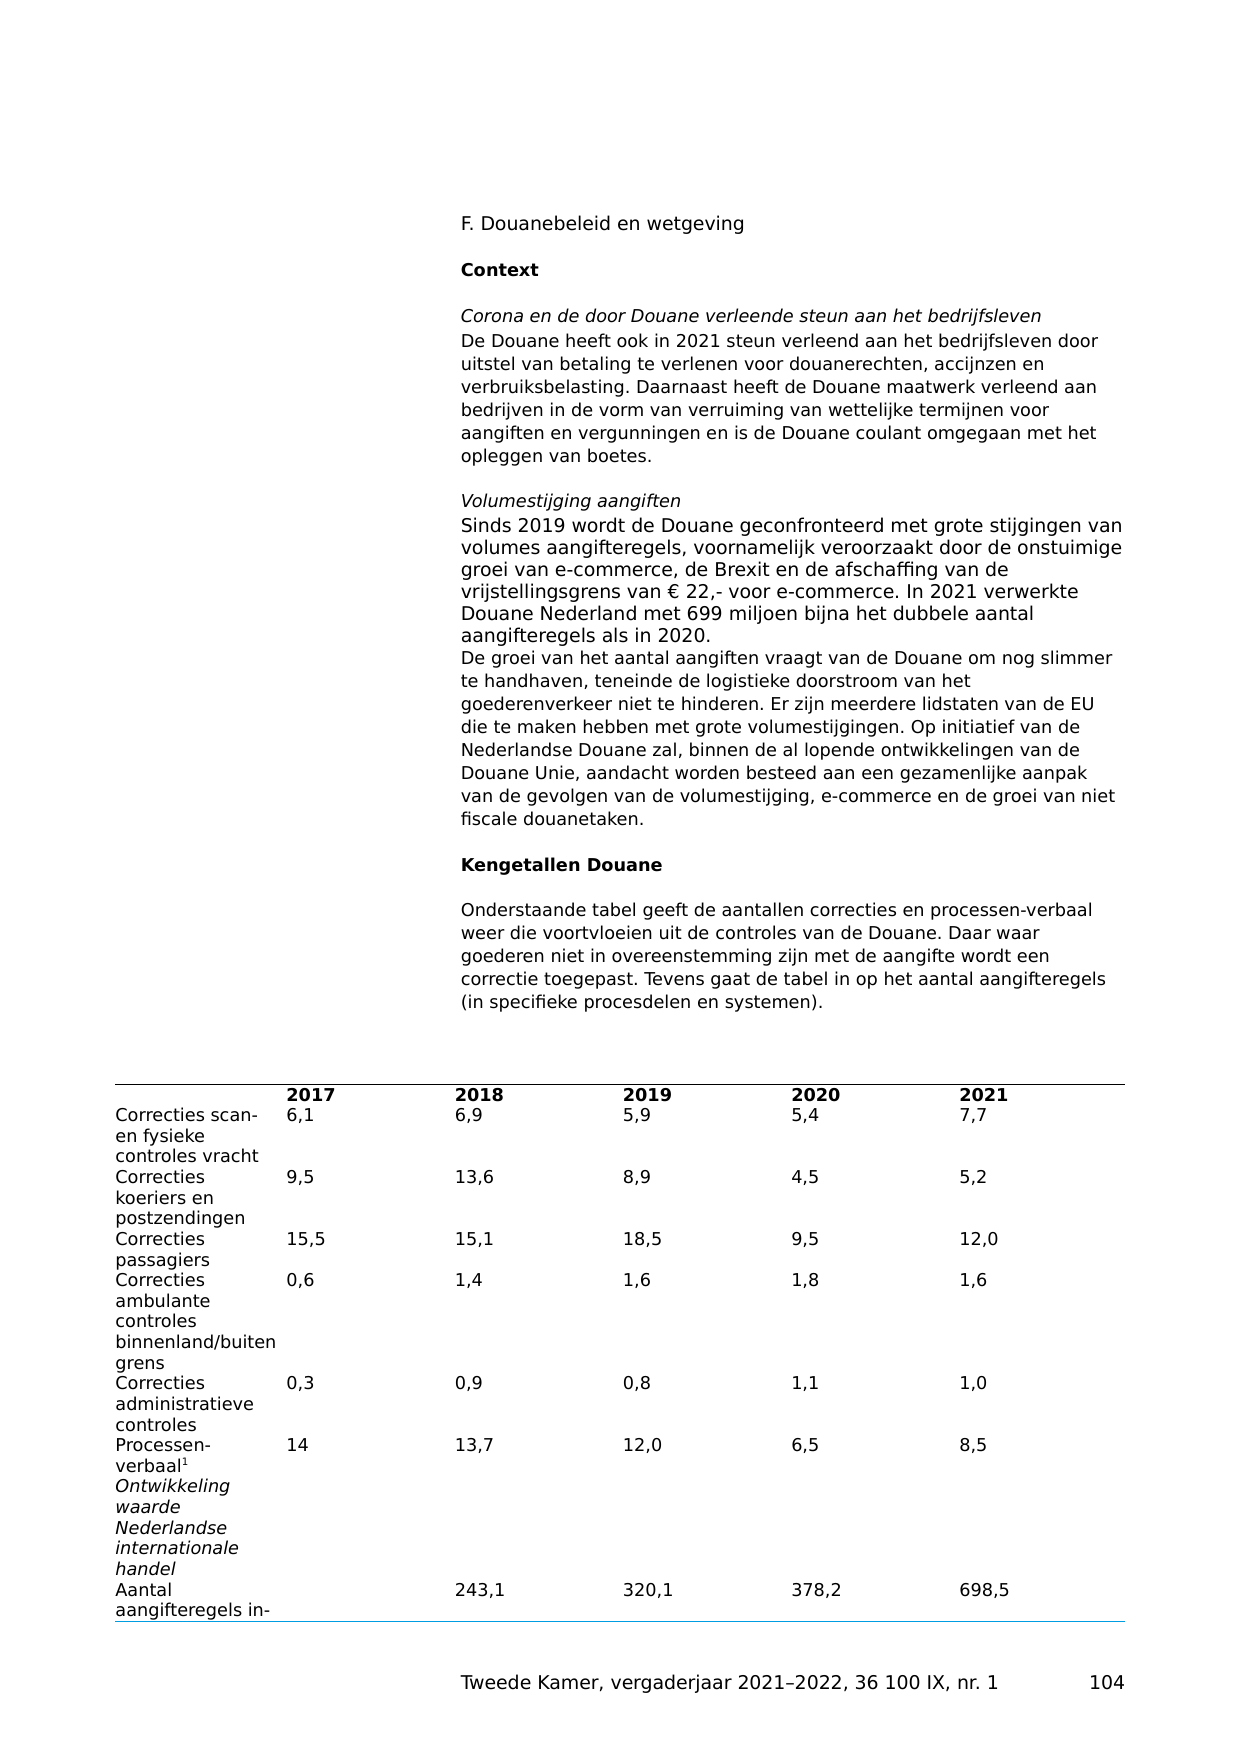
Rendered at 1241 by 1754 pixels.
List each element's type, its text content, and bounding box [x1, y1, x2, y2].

table_cell Correcties ambulante controles binnenland/buitengrens [115, 1270, 283, 1373]
table_cell 0,8 [620, 1373, 788, 1435]
table_cell 1,1 [788, 1373, 956, 1435]
table_cell 320,1 [620, 1580, 788, 1621]
text Kengetallen Douane [461, 853, 1125, 876]
table_cell 15,1 [452, 1229, 620, 1270]
table_cell 1,4 [452, 1270, 620, 1373]
table_cell 4,5 [788, 1167, 956, 1229]
table_cell 2018 [452, 1085, 620, 1105]
table_cell 8,5 [956, 1435, 1125, 1476]
table_cell Correcties administratieve controles [115, 1373, 283, 1435]
table_cell 9,5 [283, 1167, 452, 1229]
text Volumestijging aangiften [461, 489, 1125, 512]
table_cell [283, 1476, 452, 1579]
table_cell 8,9 [620, 1167, 788, 1229]
table_cell 0,9 [452, 1373, 620, 1435]
table_header Tabel 39 Kengetallen Correcties en processen-verbaal Veiligheid, Gezondheid, Economie en Milieu (VGEM) (aantallen x 1.000) [115, 1036, 1125, 1084]
table_cell 2019 [620, 1085, 788, 1105]
table_cell 378,2 [788, 1580, 956, 1621]
table_cell [956, 1476, 1125, 1579]
table_cell 13,6 [452, 1167, 620, 1229]
table_cell [115, 1085, 283, 1105]
table_cell Processen-verbaal1 [115, 1435, 283, 1476]
text De Douane heeft ook in 2021 steun verleend aan het bedrijfsleven door uitstel van betaling te verlenen voor douanerechten, accijnzen en verbruiksbelasting. Daarnaast heeft de Douane maatwerk verleend aan bedrijven in de vorm van verruiming van wettelijke termijnen voor aangiften en vergunningen en is de Douane coulant omgegaan met het opleggen van boetes. [461, 329, 1125, 467]
table_cell [788, 1476, 956, 1579]
table_cell 9,5 [788, 1229, 956, 1270]
table_cell 1,8 [788, 1270, 956, 1373]
text Onderstaande tabel geeft de aantallen correcties en processen-verbaal weer die voortvloeien uit de controles van de Douane. Daar waar goederen niet in overeenstemming zijn met de aangifte wordt een correctie toegepast. Tevens gaat de tabel in op het aantal aangifteregels (in specifieke procesdelen en systemen). [461, 898, 1125, 1013]
table_cell 6,1 [283, 1105, 452, 1167]
text Corona en de door Douane verleende steun aan het bedrijfsleven [461, 304, 1125, 327]
table_cell 0,6 [283, 1270, 452, 1373]
table_cell 243,1 [452, 1580, 620, 1621]
table_cell [452, 1476, 620, 1579]
table_cell [620, 1476, 788, 1579]
table_cell 5,4 [788, 1105, 956, 1167]
table_cell 1,0 [956, 1373, 1125, 1435]
table_cell 2021 [956, 1085, 1125, 1105]
table_cell 2017 [283, 1085, 452, 1105]
table_cell Correcties passagiers [115, 1229, 283, 1270]
table_cell 14 [283, 1435, 452, 1476]
table_cell Correcties scan- en fysieke controles vracht [115, 1105, 283, 1167]
table_cell 1,6 [620, 1270, 788, 1373]
table_cell 18,5 [620, 1229, 788, 1270]
table_cell 698,5 [956, 1580, 1125, 1621]
table_cell 12,0 [956, 1229, 1125, 1270]
text De groei van het aantal aangiften vraagt van de Douane om nog slimmer te handhaven, teneinde de logistieke doorstroom van het goederenverkeer niet te hinderen. Er zijn meerdere lidstaten van de EU die te maken hebben met grote volumestijgingen. Op initiatief van de Nederlandse Douane zal, binnen de al lopende ontwikkelingen van de Douane Unie, aandacht worden besteed aan een gezamenlijke aanpak van de gevolgen van de volumestijging, e-commerce en de groei van niet fiscale douanetaken. [461, 646, 1125, 830]
title F. Douanebeleid en wetgeving [461, 213, 1125, 235]
table_cell 6,9 [452, 1105, 620, 1167]
table_cell 0,3 [283, 1373, 452, 1435]
table_cell 12,0 [620, 1435, 788, 1476]
table_cell Aantal aangifteregels in- [115, 1580, 283, 1621]
table_cell 5,9 [620, 1105, 788, 1167]
text Sinds 2019 wordt de Douane geconfronteerd met grote stijgingen van volumes aangifteregels, voornamelijk veroorzaakt door de onstuimige groei van e-commerce, de Brexit en de afschaffing van de vrijstellingsgrens van € 22,- voor e-commerce. In 2021 verwerkte Douane Nederland met 699 miljoen bijna het dubbele aantal aangifteregels als in 2020. [461, 514, 1125, 646]
table_cell 6,5 [788, 1435, 956, 1476]
table_cell 15,5 [283, 1229, 452, 1270]
table_cell [283, 1580, 452, 1621]
table_cell 13,7 [452, 1435, 620, 1476]
table_cell Correcties koeriers en postzendingen [115, 1167, 283, 1229]
table_cell 7,7 [956, 1105, 1125, 1167]
text Context [461, 258, 1125, 281]
table_cell Ontwikkeling waarde Nederlandse internationale handel [115, 1476, 283, 1579]
table_cell 5,2 [956, 1167, 1125, 1229]
table_cell 1,6 [956, 1270, 1125, 1373]
table_cell 2020 [788, 1085, 956, 1105]
